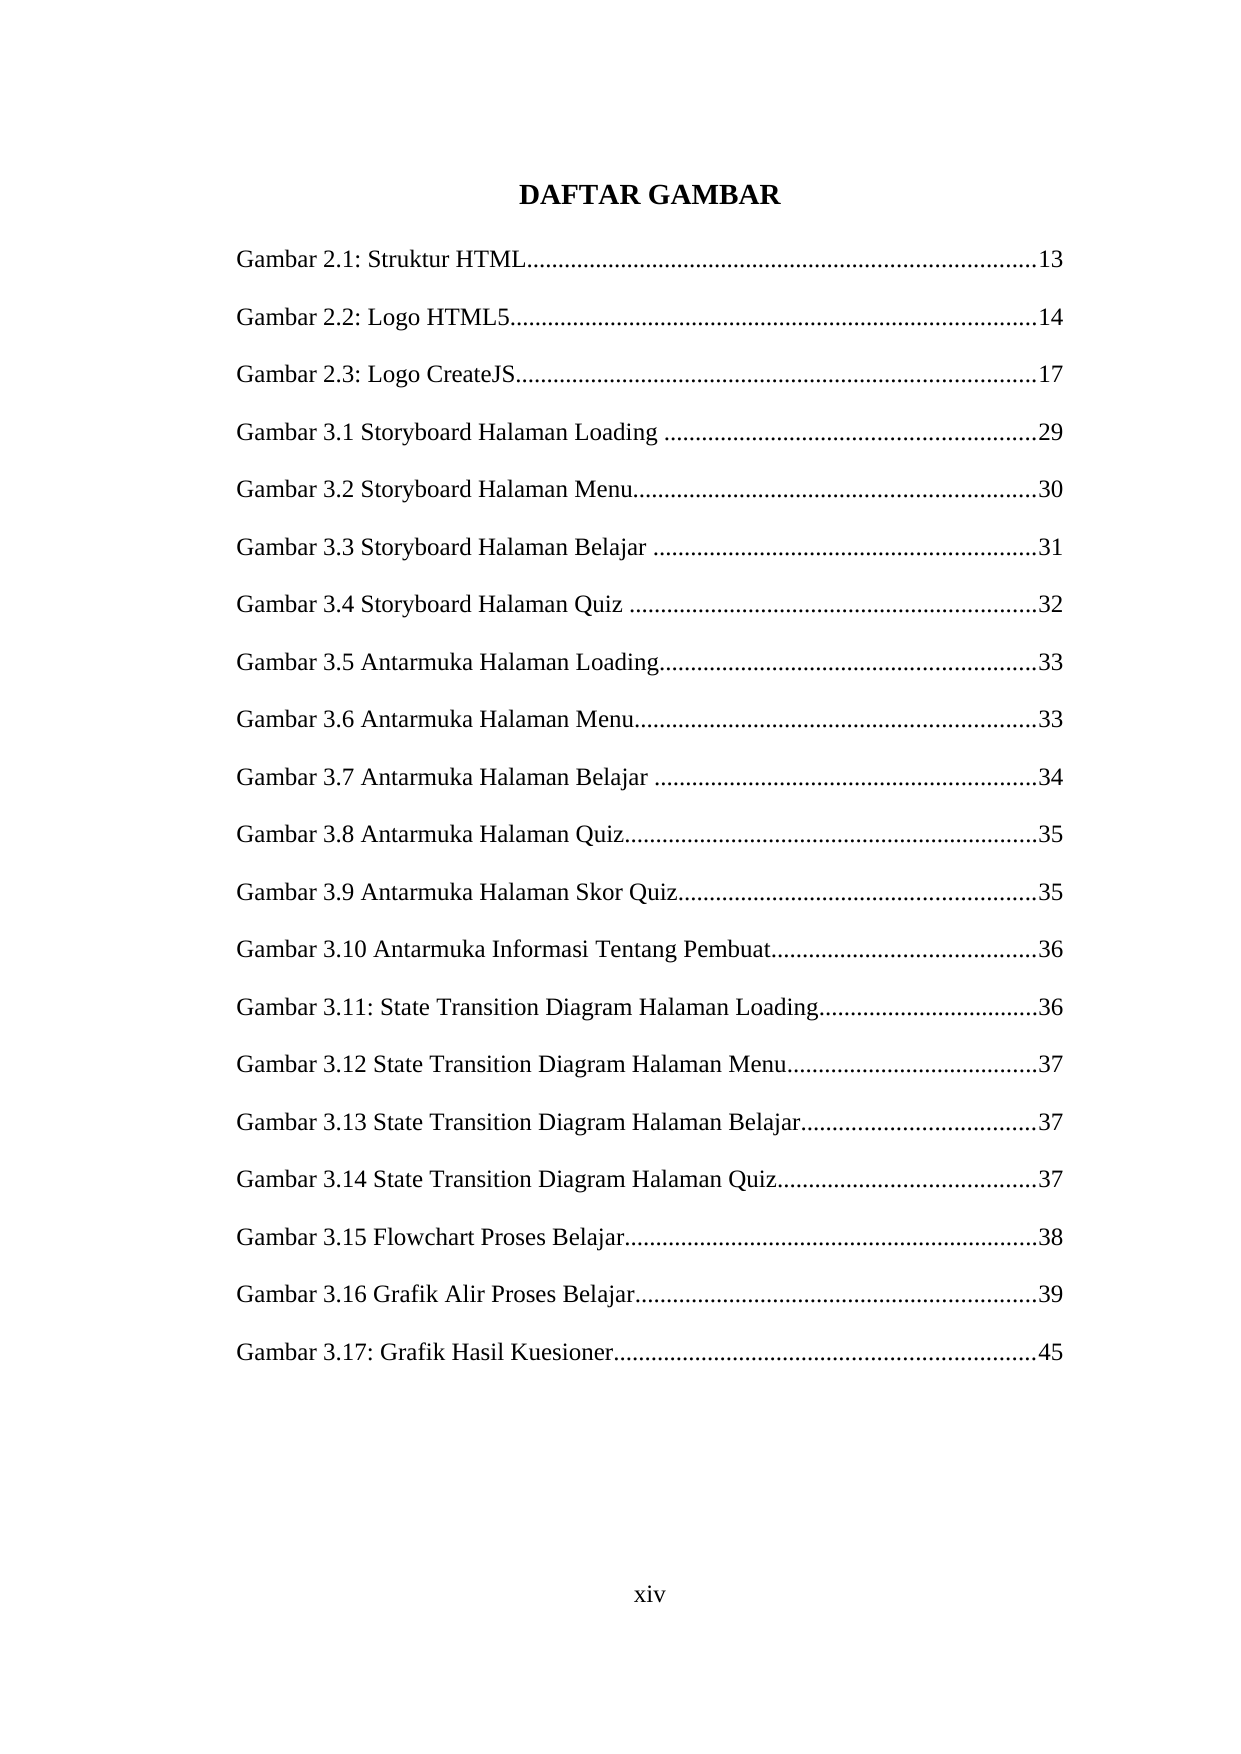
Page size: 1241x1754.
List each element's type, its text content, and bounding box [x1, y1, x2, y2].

text Gambar 2.2: Logo HTML5 14 [236, 302, 1063, 331]
text Gambar 3.11: State Transition Diagram Halaman Loading 36 [236, 992, 1063, 1021]
text Gambar 3.7 Antarmuka Halaman Belajar 34 [236, 762, 1063, 791]
text Gambar 3.6 Antarmuka Halaman Menu 33 [236, 704, 1063, 733]
text Gambar 3.4 Storyboard Halaman Quiz 32 [236, 589, 1063, 618]
text Gambar 2.1: Struktur HTML 13 [236, 244, 1063, 273]
text Gambar 3.12 State Transition Diagram Halaman Menu 37 [236, 1049, 1063, 1078]
text Gambar 3.10 Antarmuka Informasi Tentang Pembuat 36 [236, 934, 1063, 963]
text Gambar 3.17: Grafik Hasil Kuesioner 45 [236, 1337, 1063, 1366]
text Gambar 3.3 Storyboard Halaman Belajar 31 [236, 532, 1063, 561]
text Gambar 3.9 Antarmuka Halaman Skor Quiz 35 [236, 877, 1063, 906]
subtitle DAFTAR GAMBAR [236, 177, 1063, 211]
text Gambar 3.1 Storyboard Halaman Loading 29 [236, 417, 1063, 446]
text Gambar 3.14 State Transition Diagram Halaman Quiz 37 [236, 1164, 1063, 1193]
text Gambar 3.2 Storyboard Halaman Menu 30 [236, 474, 1063, 503]
text Gambar 3.15 Flowchart Proses Belajar 38 [236, 1222, 1063, 1251]
text Gambar 3.13 State Transition Diagram Halaman Belajar 37 [236, 1107, 1063, 1136]
text Gambar 3.16 Grafik Alir Proses Belajar 39 [236, 1279, 1063, 1308]
text Gambar 3.8 Antarmuka Halaman Quiz 35 [236, 819, 1063, 848]
text Gambar 2.3: Logo CreateJS 17 [236, 359, 1063, 388]
text Gambar 3.5 Antarmuka Halaman Loading 33 [236, 647, 1063, 676]
